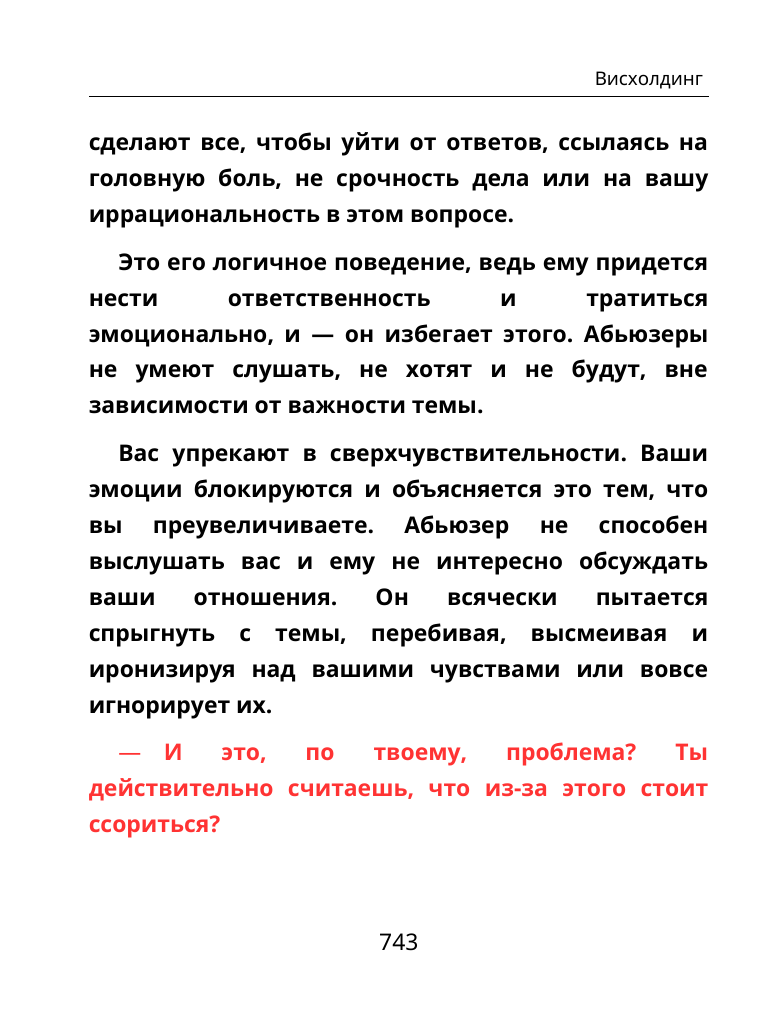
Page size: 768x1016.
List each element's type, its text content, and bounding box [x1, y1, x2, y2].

text сделают все, чтобы уйти от ответов, ссылаясь на головную боль, не срочность дела или на вашу иррациональность в этом вопросе. [88, 126, 709, 229]
text Вас упрекают в сверхчувствительности. Ваши эмоции блокируются и объясняется это тем, что вы преувеличиваете. Абьюзер не способен выслушать вас и ему не интересно обсуждать ваши отношения. Он всячески пытается спрыгнуть с темы, перебивая, высмеивая и иронизируя над вашими чувствами или вовсе игнорирует их. [88, 437, 709, 720]
text Это его логичное поведение, ведь ему придется нести ответственность и тратиться эмоционально, и — он избегает этого. Абьюзеры не умеют слушать, не хотят и не будут, вне зависимости от важности темы. [88, 246, 709, 421]
list И это, по твоему, проблема? Ты действительно считаешь, что из-за этого стоит ссориться? [88, 736, 709, 839]
